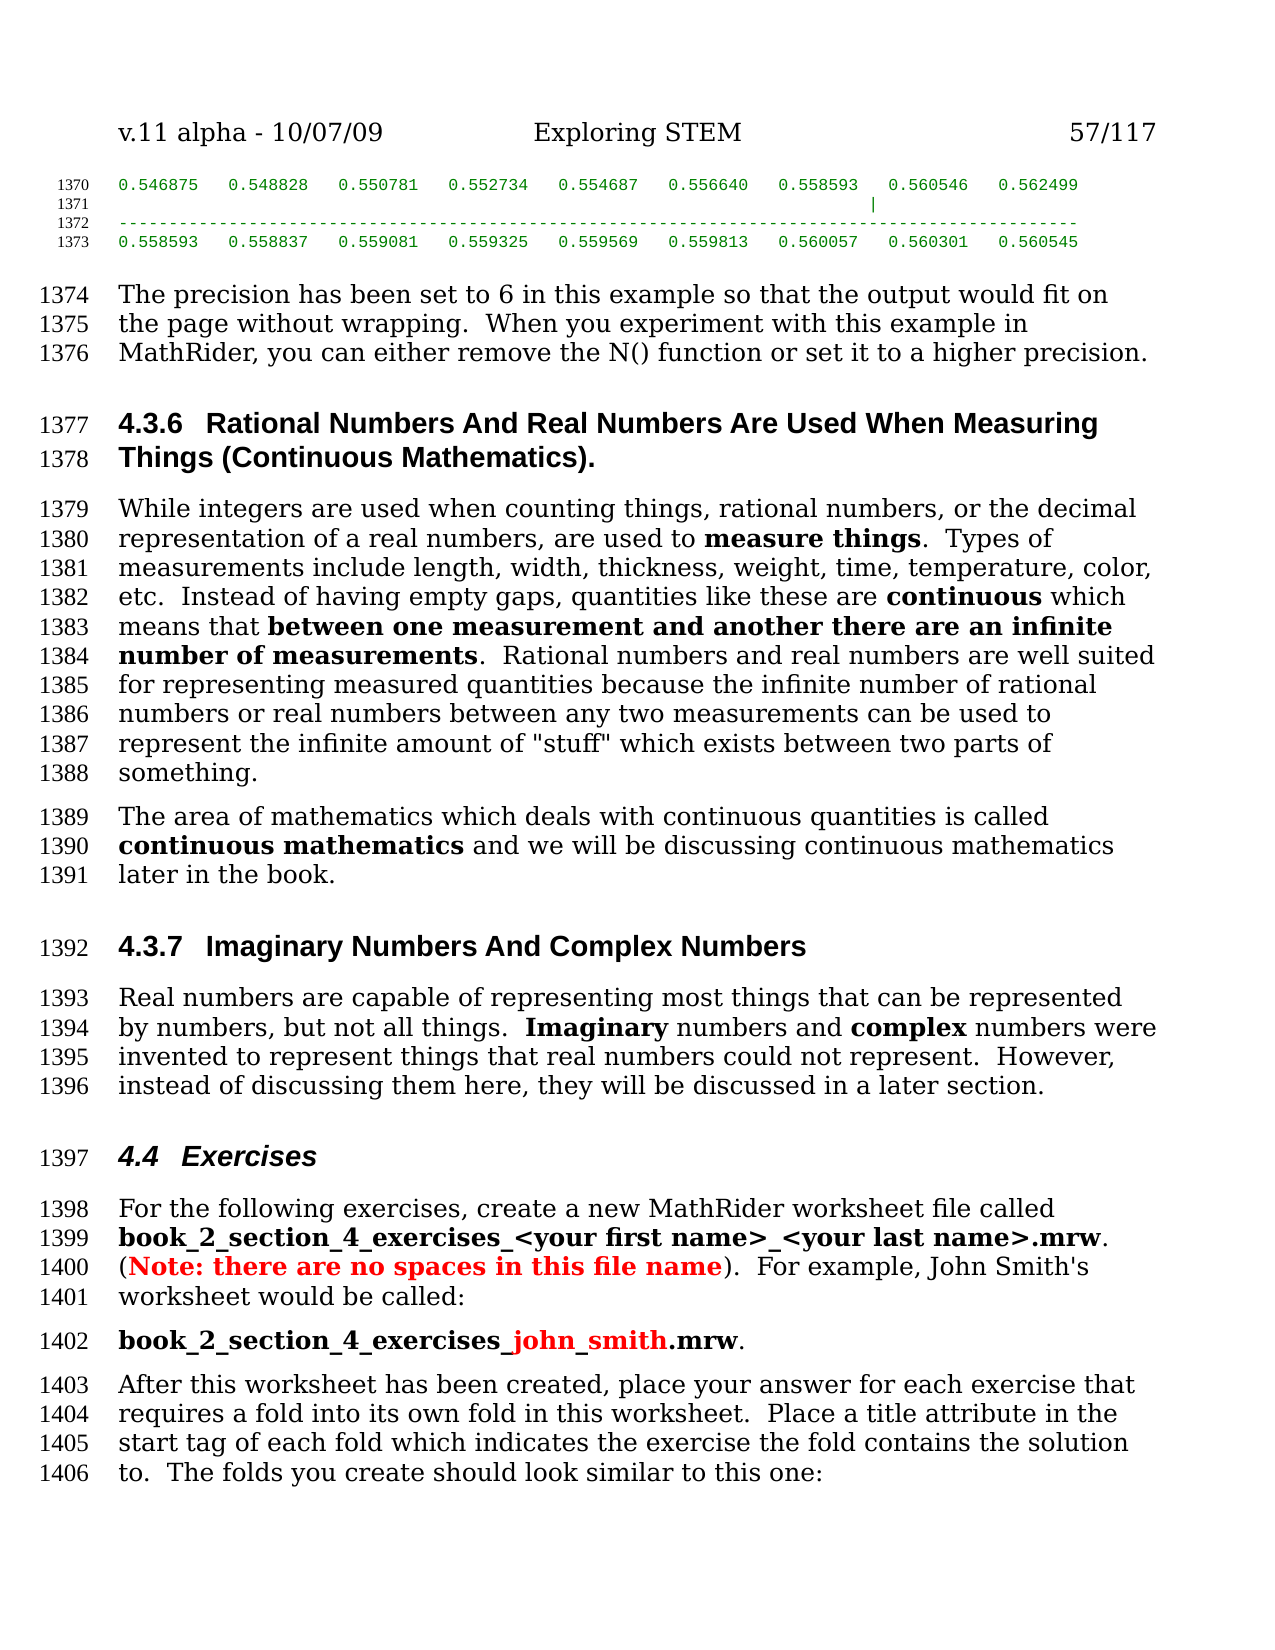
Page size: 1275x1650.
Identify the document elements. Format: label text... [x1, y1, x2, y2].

subtitle Imaginary Numbers And Complex Numbers [118, 929, 1157, 962]
text The precision has been set to 6 in this example so that the output would fit on the page without wrapping. When you experiment with this example in MathRider, you can either remove the N() function or set it to a higher precision. [118, 280, 1157, 367]
text For the following exercises, create a new MathRider worksheet file called book_2_section_4_exercises_<your first name>_<your last name>.mrw. (Note: there are no spaces in this file name). For example, John Smith's worksheet would be called: [118, 1194, 1157, 1311]
text ------------------------------------------------------------------------------------------------ [118, 214, 1157, 233]
text After this worksheet has been created, place your answer for each exercise that requires a fold into its own fold in this worksheet. Place a title attribute in the start tag of each fold which indicates the exercise the fold contains the solution to. The folds you create should look similar to this one: [118, 1370, 1157, 1487]
text The area of mathematics which deals with continuous quantities is called continuous mathematics and we will be discussing continuous mathematics later in the book. [118, 802, 1157, 890]
text While integers are used when counting things, rational numbers, or the decimal representation of a real numbers, are used to measure things. Types of measurements include length, width, thickness, weight, time, temperature, color, etc. Instead of having empty gaps, quantities like these are continuous which means that between one measurement and another there are an infinite number of measurements. Rational numbers and real numbers are well suited for representing measured quantities because the infinite number of rational numbers or real numbers between any two measurements can be used to represent the infinite amount of "stuff" which exists between two parts of something. [118, 494, 1157, 787]
text Real numbers are capable of representing most things that can be represented by numbers, but not all things. Imaginary numbers and complex numbers were invented to represent things that real numbers could not represent. However, instead of discussing them here, they will be discussed in a later section. [118, 983, 1157, 1100]
text 0.546875 0.548828 0.550781 0.552734 0.554687 0.556640 0.558593 0.560546 0.562499 [118, 177, 1157, 196]
subtitle Exercises [118, 1139, 1157, 1173]
text book_2_section_4_exercises_john_smith.mrw. [118, 1326, 1157, 1355]
subtitle Rational Numbers And Real Numbers Are Used When Measuring Things (Continuous Mathematics). [118, 407, 1157, 474]
text | [118, 196, 1157, 214]
text 0.558593 0.558837 0.559081 0.559325 0.559569 0.559813 0.560057 0.560301 0.560545 [118, 233, 1157, 252]
